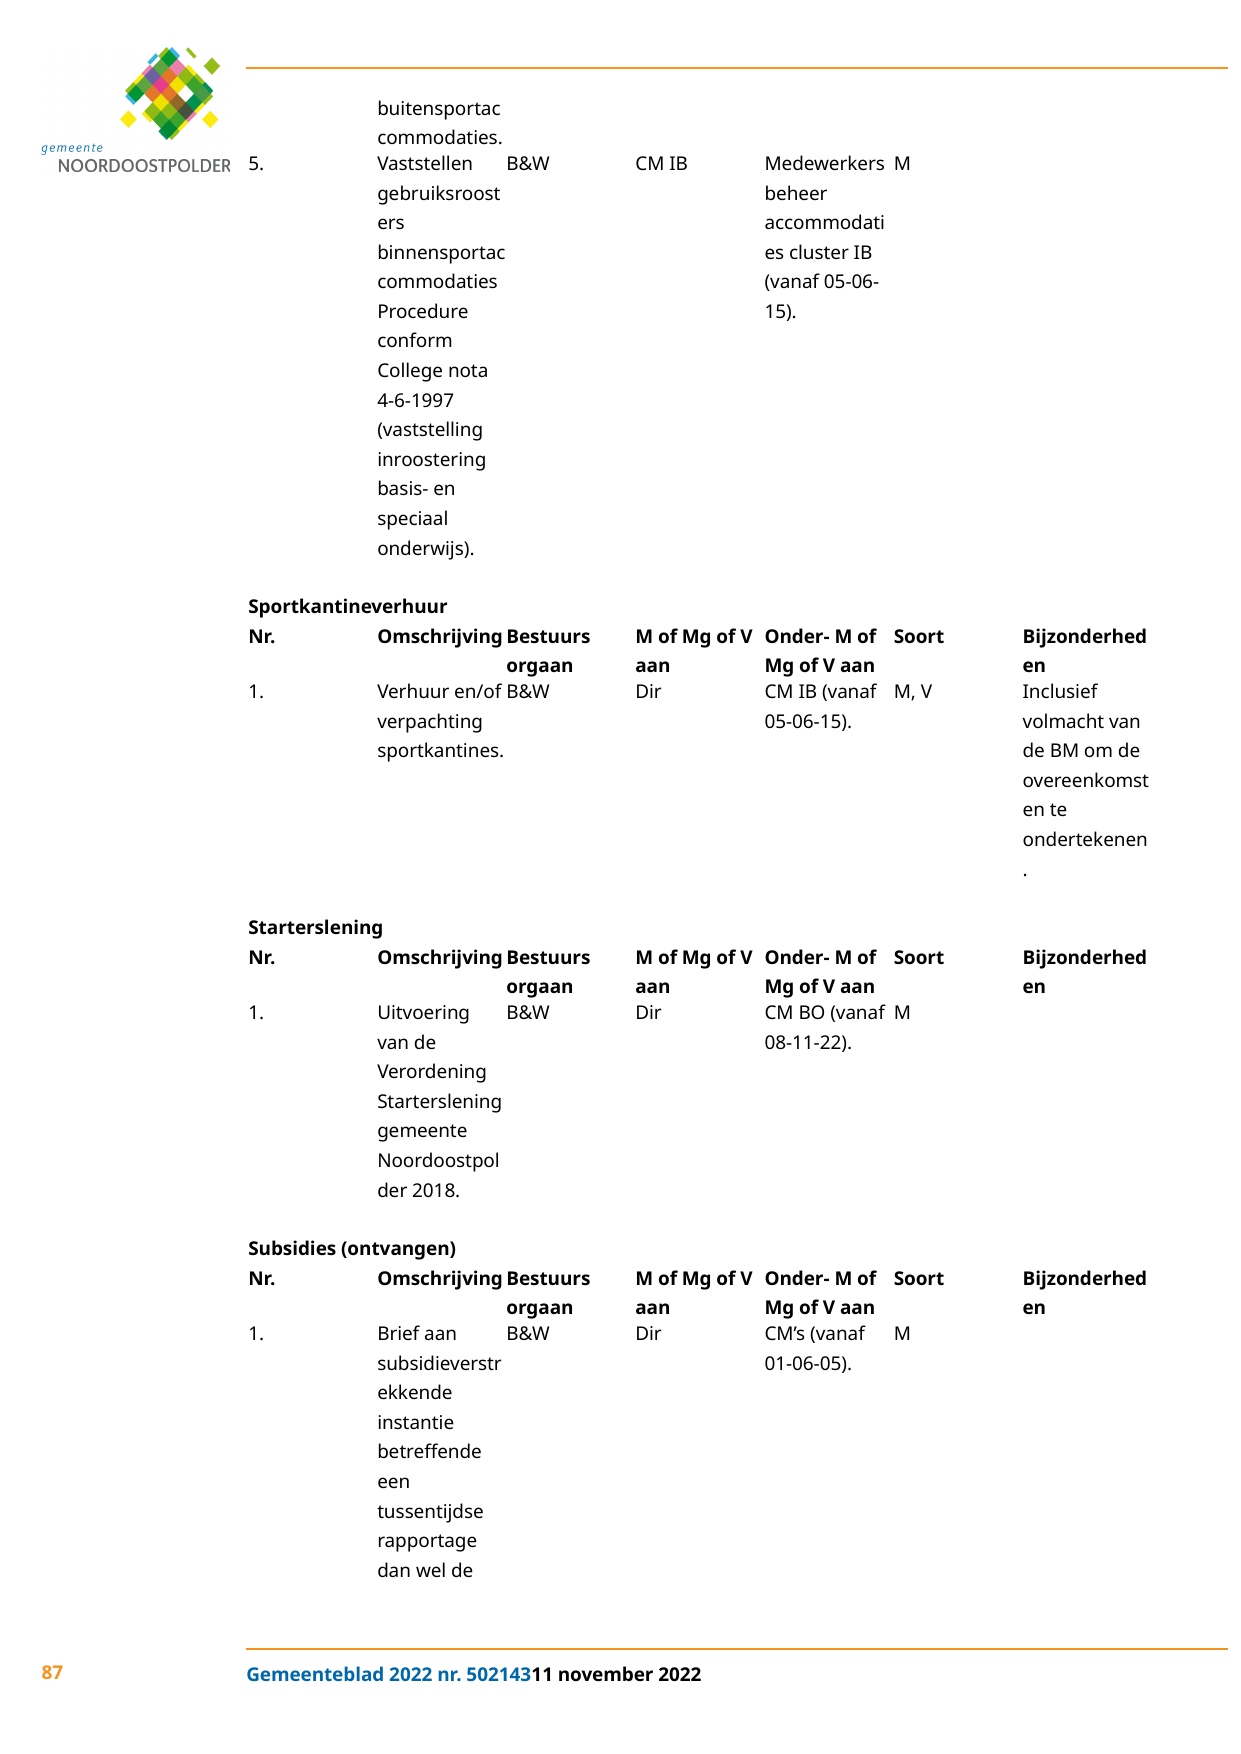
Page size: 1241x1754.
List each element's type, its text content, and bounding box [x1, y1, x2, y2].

table_header Bijzonderheden [1023, 623, 1152, 678]
table_header M of Mg of V aan [635, 1265, 764, 1320]
table_cell CM IB (vanaf 05-06-15). [764, 678, 893, 881]
table_header Onder- M of Mg of V aan [764, 944, 893, 999]
table_cell [1023, 999, 1152, 1202]
table_cell [764, 95, 893, 150]
table_cell Verhuur en/of verpachting sportkantines. [377, 678, 506, 881]
table_cell [635, 95, 764, 150]
table_header Soort [894, 623, 1022, 678]
table_cell [1023, 1320, 1152, 1583]
table_cell Dir [635, 999, 764, 1202]
table_header Nr. [248, 1265, 377, 1320]
table_cell Vaststellen gebruiksroosters binnensportaccommodaties Procedure conform College nota 4-6-1997 (vaststelling inroostering basis- en speciaal onderwijs). [377, 150, 506, 560]
table_cell M [894, 150, 1022, 560]
table_header Omschrijving [377, 623, 506, 678]
table_cell M [894, 1320, 1022, 1583]
table_cell 1. [248, 999, 377, 1202]
table_cell [1023, 95, 1152, 150]
table_header Bestuurs orgaan [506, 944, 635, 999]
table_header Soort [894, 1265, 1022, 1320]
table_cell M, V [894, 678, 1022, 881]
table_header Omschrijving [377, 1265, 506, 1320]
table_cell [506, 95, 635, 150]
table_cell B&W [506, 150, 635, 560]
table_header M of Mg of V aan [635, 944, 764, 999]
table_header Bestuurs orgaan [506, 1265, 635, 1320]
table_cell Inclusief volmacht van de BM om de overeenkomsten te ondertekenen. [1023, 678, 1152, 881]
table_header Onder- M of Mg of V aan [764, 623, 893, 678]
table_cell B&W [506, 1320, 635, 1583]
text Sportkantineverhuur [248, 593, 1152, 619]
text Starterslening [248, 914, 1152, 940]
table_cell 1. [248, 678, 377, 881]
table_cell 5. [248, 150, 377, 560]
table_cell [248, 95, 377, 150]
table_header M of Mg of V aan [635, 623, 764, 678]
table_cell M [894, 999, 1022, 1202]
table_cell Dir [635, 1320, 764, 1583]
table_cell CM’s (vanaf 01-06-05). [764, 1320, 893, 1583]
table_cell Uitvoering van de Verordening Starterslening gemeente Noordoostpolder 2018. [377, 999, 506, 1202]
text Subsidies (ontvangen) [248, 1235, 1152, 1261]
table_header Bijzonderheden [1023, 1265, 1152, 1320]
table_header Soort [894, 944, 1022, 999]
table_cell CM IB [635, 150, 764, 560]
table_cell CM BO (vanaf 08-11-22). [764, 999, 893, 1202]
table_header Onder- M of Mg of V aan [764, 1265, 893, 1320]
table_cell Dir [635, 678, 764, 881]
table_cell Medewerkers beheer accommodaties cluster IB (vanaf 05-06-15). [764, 150, 893, 560]
table_header Omschrijving [377, 944, 506, 999]
table_cell [894, 95, 1022, 150]
table_header Bijzonderheden [1023, 944, 1152, 999]
table_cell [1023, 150, 1152, 560]
table_header Nr. [248, 623, 377, 678]
table_cell 1. [248, 1320, 377, 1583]
table_header Nr. [248, 944, 377, 999]
table_cell Brief aan subsidieverstrekkende instantie betreffende een tussentijdse rapportage dan wel de [377, 1320, 506, 1583]
table_cell B&W [506, 999, 635, 1202]
table_header Bestuurs orgaan [506, 623, 635, 678]
table_cell B&W [506, 678, 635, 881]
table_cell buitensportaccommodaties. [377, 95, 506, 150]
picture [41, 47, 231, 172]
